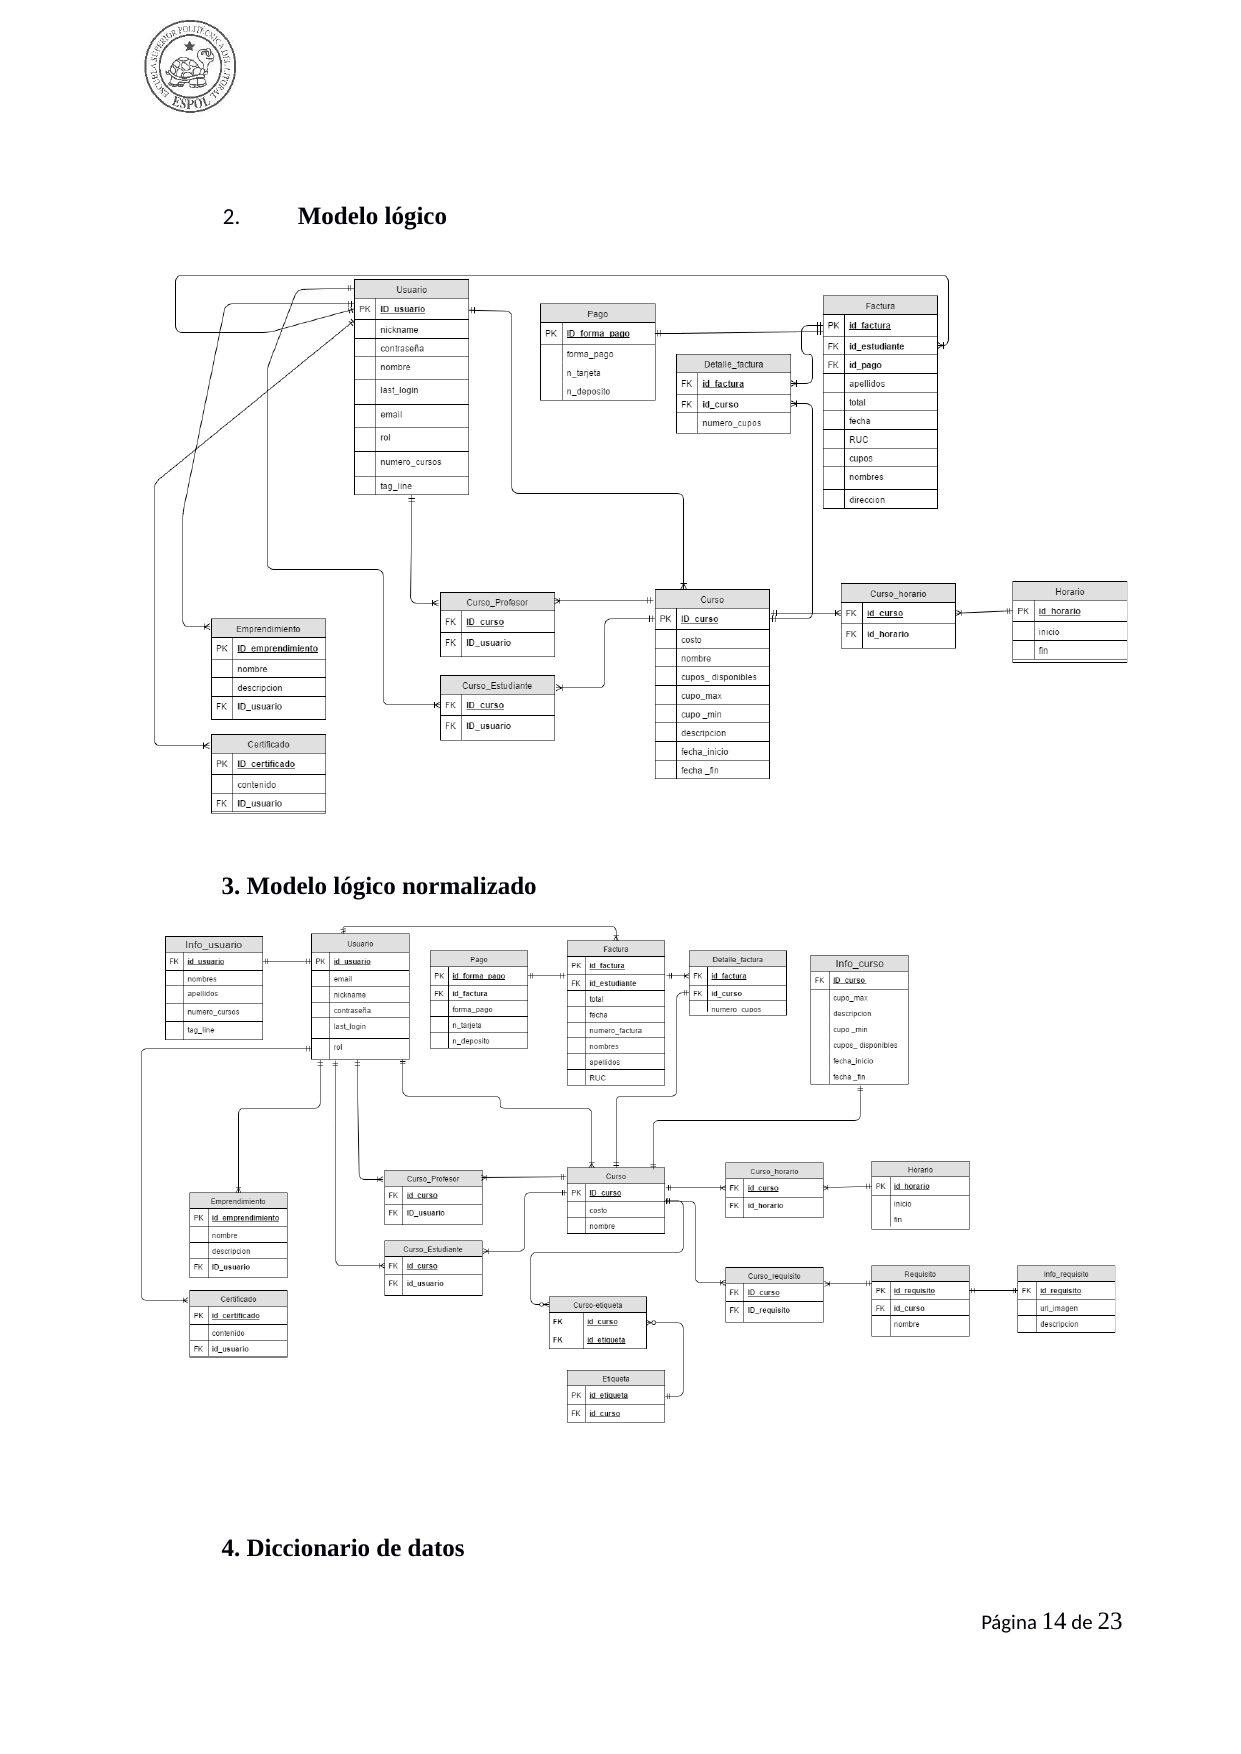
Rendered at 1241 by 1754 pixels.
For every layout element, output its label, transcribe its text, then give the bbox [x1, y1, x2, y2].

picture [135, 920, 1116, 1423]
list Modelo lógico [223, 201, 1122, 230]
text 3. Modelo lógico normalizado [221, 871, 1122, 900]
picture [147, 268, 1128, 814]
picture [142, 19, 238, 114]
text 4. Diccionario de datos [221, 1533, 1122, 1562]
